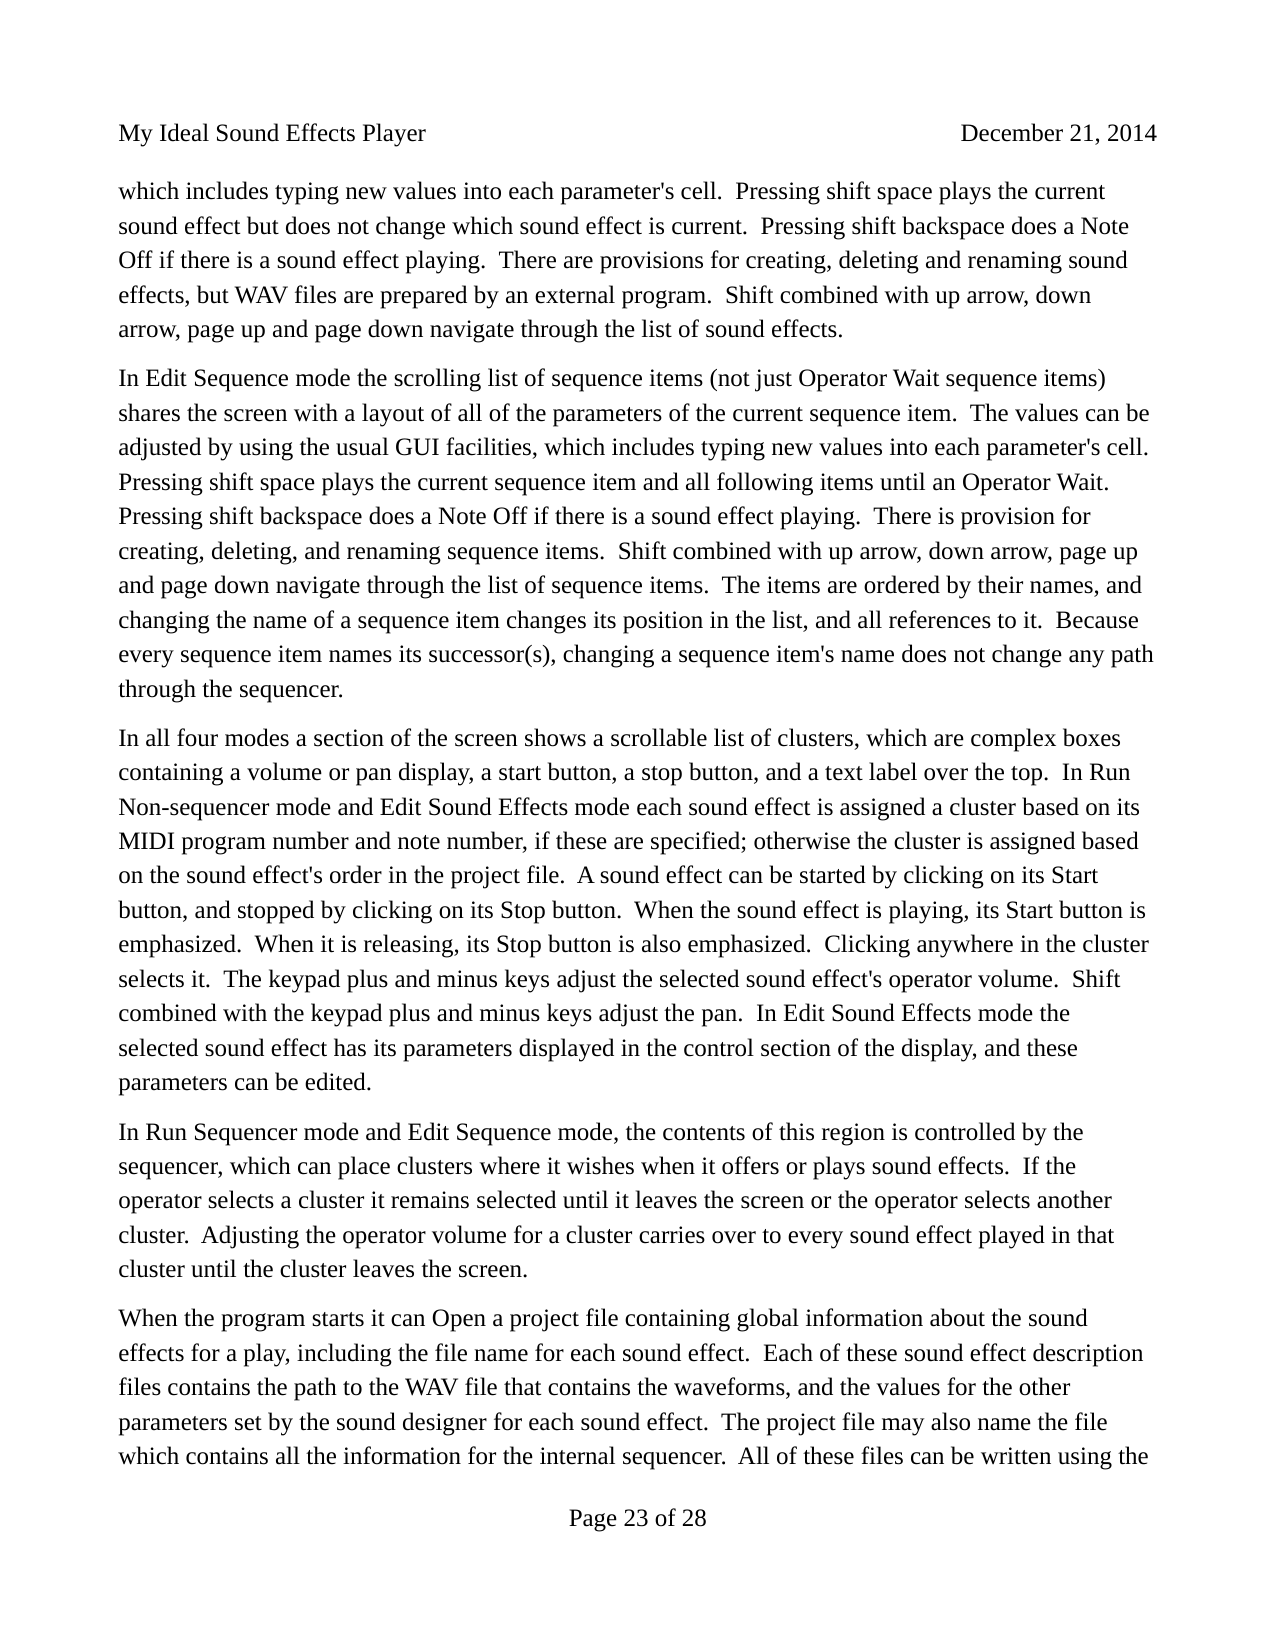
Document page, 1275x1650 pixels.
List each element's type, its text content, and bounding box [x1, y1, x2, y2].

text In Edit Sequence mode the scrolling list of sequence items (not just Operator Wait sequence items) shares the screen with a layout of all of the parameters of the current sequence item. The values can be adjusted by using the usual GUI facilities, which includes typing new values into each parameter's cell. Pressing shift space plays the current sequence item and all following items until an Operator Wait. Pressing shift backspace does a Note Off if there is a sound effect playing. There is provision for creating, deleting, and renaming sequence items. Shift combined with up arrow, down arrow, page up and page down navigate through the list of sequence items. The items are ordered by their names, and changing the name of a sequence item changes its position in the list, and all references to it. Because every sequence item names its successor(s), changing a sequence item's name does not change any path through the sequencer. [118, 363, 1157, 702]
text which includes typing new values into each parameter's cell. Pressing shift space plays the current sound effect but does not change which sound effect is current. Pressing shift backspace does a Note Off if there is a sound effect playing. There are provisions for creating, deleting and renaming sound effects, but WAV files are prepared by an external program. Shift combined with up arrow, down arrow, page up and page down navigate through the list of sound effects. [118, 176, 1157, 343]
text In all four modes a section of the screen shows a scrollable list of clusters, which are complex boxes containing a volume or pan display, a start button, a stop button, and a text label over the top. In Run Non-sequencer mode and Edit Sound Effects mode each sound effect is assigned a cluster based on its MIDI program number and note number, if these are specified; otherwise the cluster is assigned based on the sound effect's order in the project file. A sound effect can be started by clicking on its Start button, and stopped by clicking on its Stop button. When the sound effect is playing, its Start button is emphasized. When it is releasing, its Stop button is also emphasized. Clicking anywhere in the cluster selects it. The keypad plus and minus keys adjust the selected sound effect's operator volume. Shift combined with the keypad plus and minus keys adjust the pan. In Edit Sound Effects mode the selected sound effect has its parameters displayed in the control section of the display, and these parameters can be edited. [118, 723, 1157, 1096]
text When the program starts it can Open a project file containing global information about the sound effects for a play, including the file name for each sound effect. Each of these sound effect description files contains the path to the WAV file that contains the waveforms, and the values for the other parameters set by the sound designer for each sound effect. The project file may also name the file which contains all the information for the internal sequencer. All of these files can be written using the [118, 1303, 1157, 1470]
text In Run Sequencer mode and Edit Sequence mode, the contents of this region is controlled by the sequencer, which can place clusters where it wishes when it offers or plays sound effects. If the operator selects a cluster it remains selected until it leaves the screen or the operator selects another cluster. Adjusting the operator volume for a cluster carries over to every sound effect played in that cluster until the cluster leaves the screen. [118, 1117, 1157, 1283]
